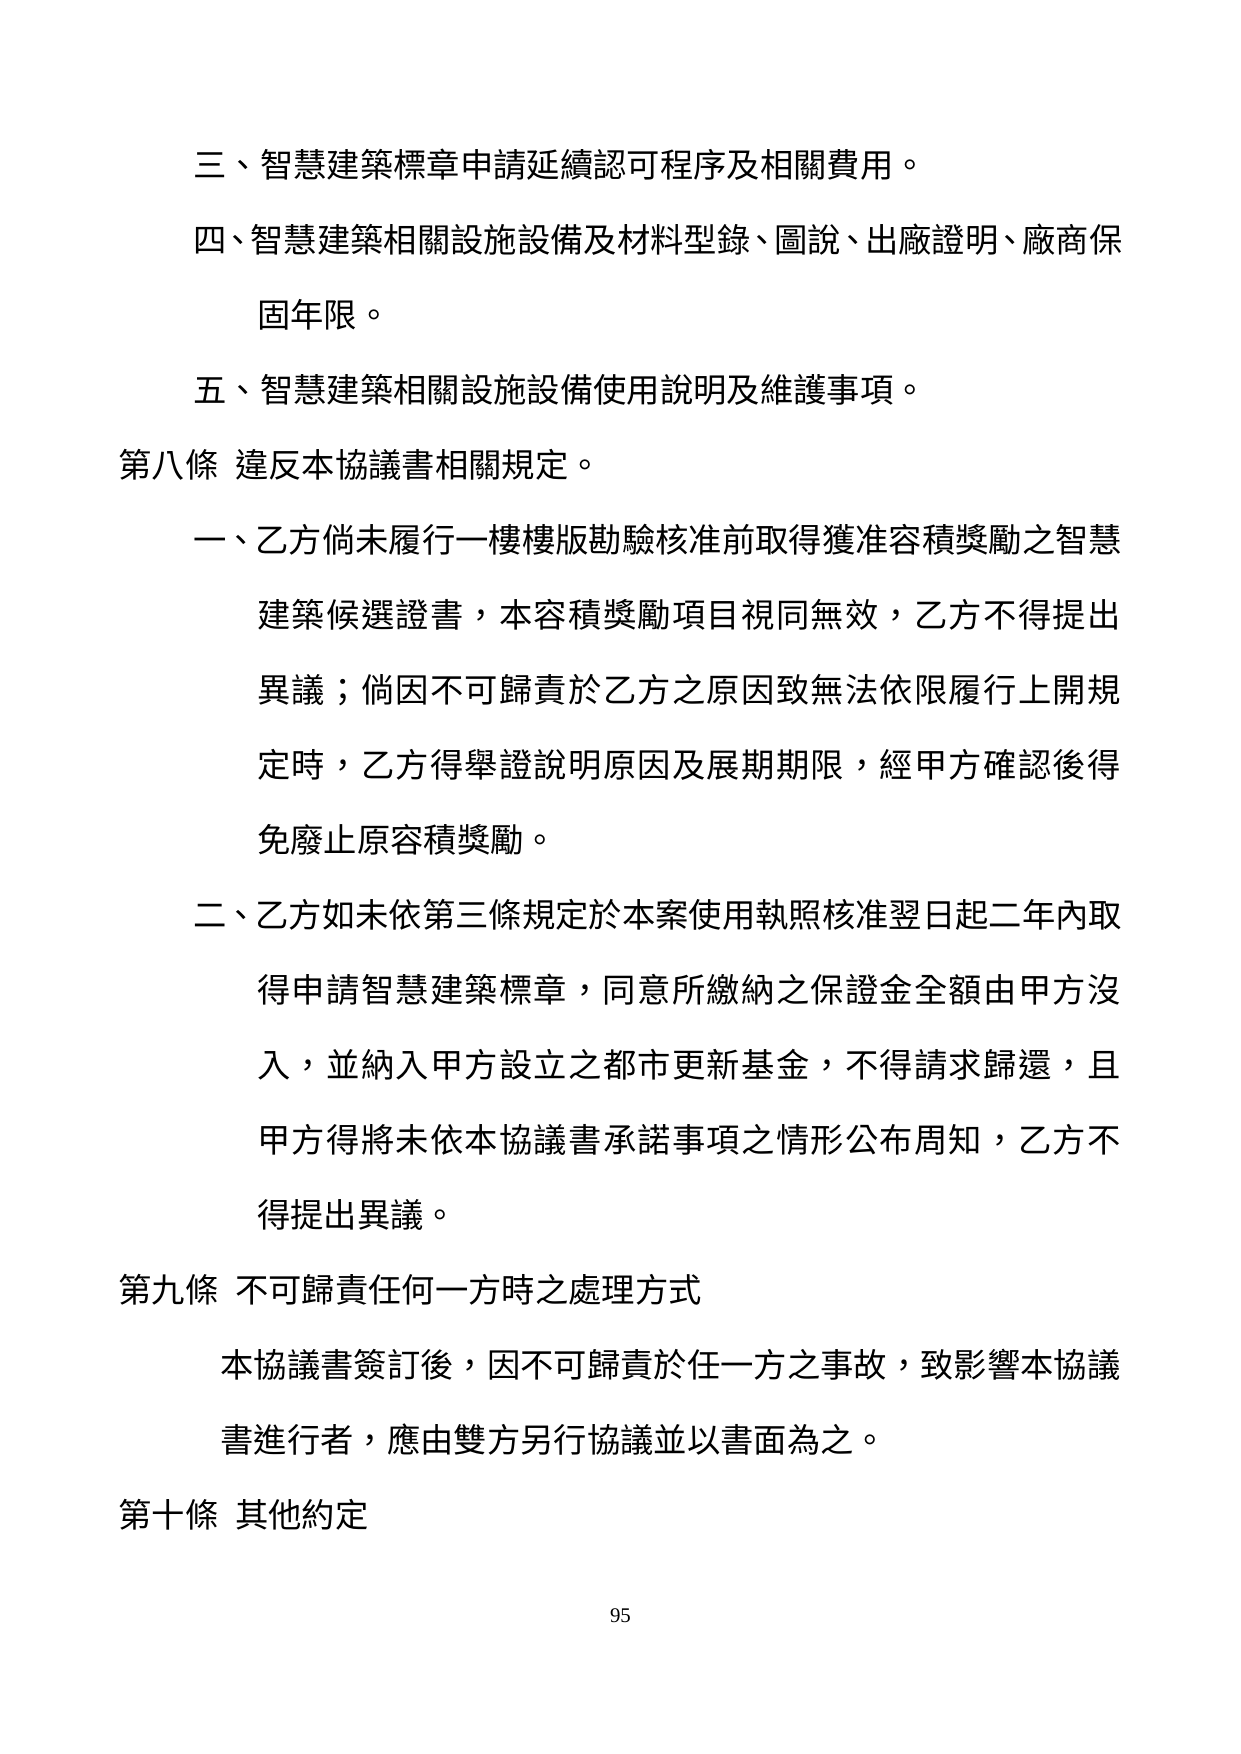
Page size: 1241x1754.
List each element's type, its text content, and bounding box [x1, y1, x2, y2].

text 第十條 其他約定 [118, 1476, 1122, 1551]
text 第八條 違反本協議書相關規定。 [118, 426, 1122, 501]
text 本協議書簽訂後，因不可歸責於任一方之事故，致影響本協議書進行者，應由雙方另行協議並以書面為之。 [220, 1326, 1122, 1476]
text 一、乙方倘未履行一樓樓版勘驗核准前取得獲准容積獎勵之智慧建築候選證書，本容積獎勵項目視同無效，乙方不得提出異議；倘因不可歸責於乙方之原因致無法依限履行上開規定時，乙方得舉證說明原因及展期期限，經甲方確認後得免廢止原容積獎勵。 [193, 501, 1122, 876]
text 四、智慧建築相關設施設備及材料型錄、圖說、出廠證明、廠商保固年限。 [193, 201, 1122, 351]
text 三、智慧建築標章申請延續認可程序及相關費用。 [193, 126, 1122, 201]
text 五、智慧建築相關設施設備使用說明及維護事項。 [193, 351, 1122, 426]
text 第九條 不可歸責任何一方時之處理方式 [118, 1251, 1122, 1326]
text 二、乙方如未依第三條規定於本案使用執照核准翌日起二年內取得申請智慧建築標章，同意所繳納之保證金全額由甲方沒入，並納入甲方設立之都市更新基金，不得請求歸還，且甲方得將未依本協議書承諾事項之情形公布周知，乙方不得提出異議。 [193, 876, 1122, 1251]
